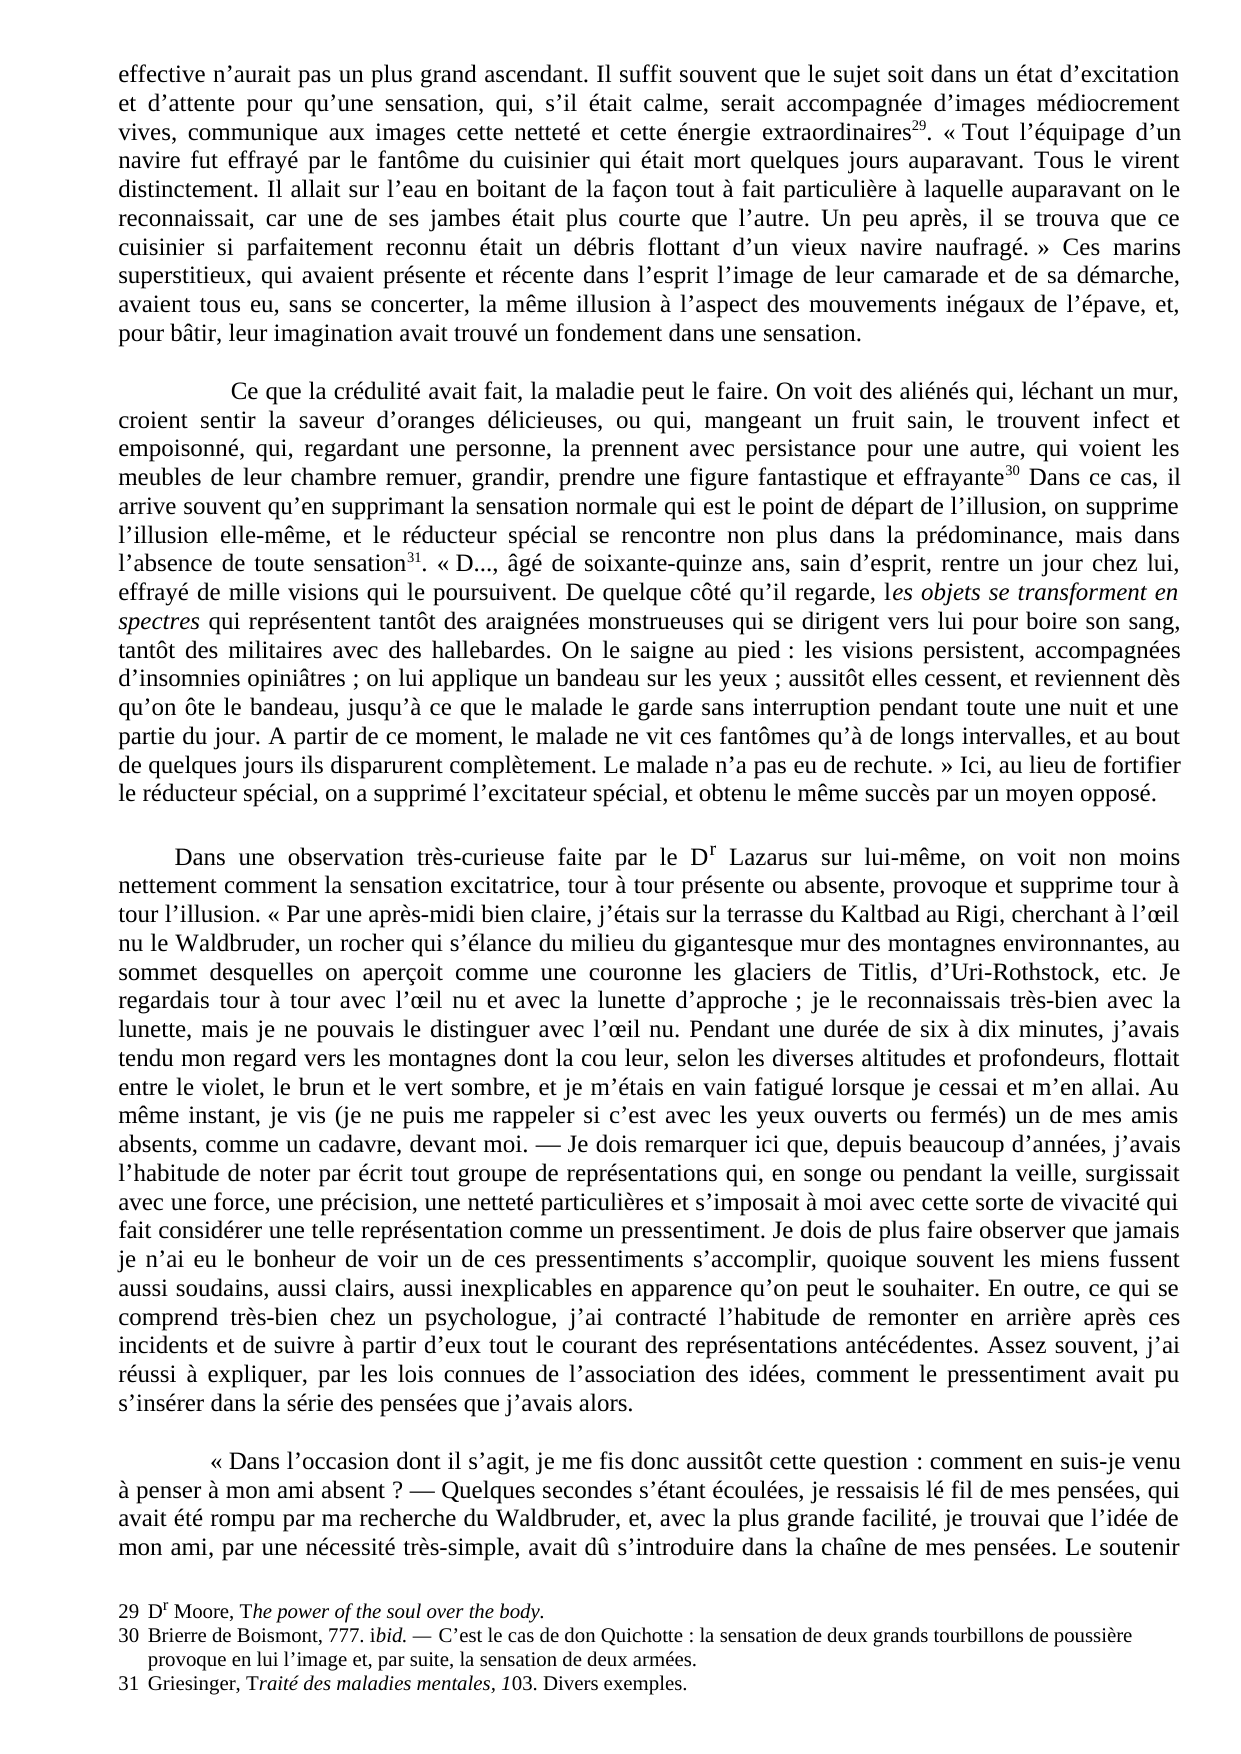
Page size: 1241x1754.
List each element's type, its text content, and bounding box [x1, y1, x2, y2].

text Brierre de Boismont, 777. ibid. — C’est le cas de don Quichotte : la sensation de deux grands tourbillons de poussière provoque en lui l’image et, par suite, la sensation de deux armées. [118, 1623, 1181, 1671]
text « Dans l’occasion dont il s’agit, je me fis donc aussitôt cette question : comment en suis-je venu à penser à mon ami absent ? — Quelques secondes s’étant écoulées, je ressaisis lé fil de mes pensées, qui avait été rompu par ma recherche du Waldbruder, et, avec la plus grande facilité, je trouvai que l’idée de mon ami, par une nécessité très-simple, avait dû s’introduire dans la chaîne de mes pensées. Le soutenir [118, 1446, 1181, 1561]
text Dans une observation très-curieuse faite par le Dr Lazarus sur lui-même, on voit non moins nettement comment la sensation excitatrice, tour à tour présente ou absente, provoque et supprime tour à tour l’illusion. « Par une après-midi bien claire, j’étais sur la terrasse du Kaltbad au Rigi, cherchant à l’œil nu le Waldbruder, un rocher qui s’élance du milieu du gigantesque mur des montagnes environnantes, au sommet desquelles on aperçoit comme une couronne les glaciers de Titlis, d’Uri-Rothstock, etc. Je regardais tour à tour avec l’œil nu et avec la lunette d’approche ; je le reconnaissais très-bien avec la lunette, mais je ne pouvais le distinguer avec l’œil nu. Pendant une durée de six à dix minutes, j’avais tendu mon regard vers les montagnes dont la cou leur, selon les diverses altitudes et profondeurs, flottait entre le violet, le brun et le vert sombre, et je m’étais en vain fatigué lorsque je cessai et m’en allai. Au même instant, je vis (je ne puis me rappeler si c’est avec les yeux ouverts ou fermés) un de mes amis absents, comme un cadavre, devant moi. — Je dois remarquer ici que, depuis beaucoup d’années, j’avais l’habitude de noter par écrit tout groupe de représentations qui, en songe ou pendant la veille, surgissait avec une force, une précision, une netteté particulières et s’imposait à moi avec cette sorte de vivacité qui fait considérer une telle représentation comme un pressentiment. Je dois de plus faire observer que jamais je n’ai eu le bonheur de voir un de ces pressentiments s’accomplir, quoique souvent les miens fussent aussi soudains, aussi clairs, aussi inexplicables en apparence qu’on peut le souhaiter. En outre, ce qui se comprend très-bien chez un psychologue, j’ai contracté l’habitude de remonter en arrière après ces incidents et de suivre à partir d’eux tout le courant des représentations antécédentes. Assez souvent, j’ai réussi à expliquer, par les lois connues de l’association des idées, comment le pressentiment avait pu s’insérer dans la série des pensées que j’avais alors. [118, 837, 1181, 1417]
text Griesinger, Traité des maladies mentales, 103. Divers exemples. [118, 1671, 1181, 1695]
text Ce que la crédulité avait fait, la maladie peut le faire. On voit des aliénés qui, léchant un mur, croient sentir la saveur d’oranges délicieuses, ou qui, mangeant un fruit sain, le trouvent infect et empoisonné, qui, regardant une personne, la prennent avec persistance pour une autre, qui voient les meubles de leur chambre remuer, grandir, prendre une figure fantastique et effrayante Dans ce cas, il arrive souvent qu’en supprimant la sensation normale qui est le point de départ de l’illusion, on supprime l’illusion elle-même, et le réducteur spécial se rencontre non plus dans la prédominance, mais dans l’absence de toute sensation. « D..., âgé de soixante-quinze ans, sain d’esprit, rentre un jour chez lui, effrayé de mille visions qui le poursuivent. De quelque côté qu’il regarde, les objets se transforment en spectres qui représentent tantôt des araignées monstrueuses qui se dirigent vers lui pour boire son sang, tantôt des militaires avec des hallebardes. On le saigne au pied : les visions persistent, accompagnées d’insomnies opiniâtres ; on lui applique un bandeau sur les yeux ; aussitôt elles cessent, et reviennent dès qu’on ôte le bandeau, jusqu’à ce que le malade le garde sans interruption pendant toute une nuit et une partie du jour. A partir de ce moment, le malade ne vit ces fantômes qu’à de longs intervalles, et au bout de quelques jours ils disparurent complètement. Le malade n’a pas eu de rechute. » Ici, au lieu de fortifier le réducteur spécial, on a supprimé l’excitateur spécial, et obtenu le même succès par un moyen opposé. [118, 376, 1181, 807]
text effective n’aurait pas un plus grand ascendant. Il suffit souvent que le sujet soit dans un état d’excitation et d’attente pour qu’une sensation, qui, s’il était calme, serait accompagnée d’images médiocrement vives, communique aux images cette netteté et cette énergie extraordinaires. « Tout l’équipage d’un navire fut effrayé par le fantôme du cuisinier qui était mort quelques jours auparavant. Tous le virent distinctement. Il allait sur l’eau en boitant de la façon tout à fait particulière à laquelle auparavant on le reconnaissait, car une de ses jambes était plus courte que l’autre. Un peu après, il se trouva que ce cuisinier si parfaitement reconnu était un débris flottant d’un vieux navire naufragé. » Ces marins superstitieux, qui avaient présente et récente dans l’esprit l’image de leur camarade et de sa démarche, avaient tous eu, sans se concerter, la même illusion à l’aspect des mouvements inégaux de l’épave, et, pour bâtir, leur imagination avait trouvé un fondement dans une sensation. [118, 59, 1181, 347]
text Dr Moore, The power of the soul over the body. [118, 1594, 1181, 1623]
